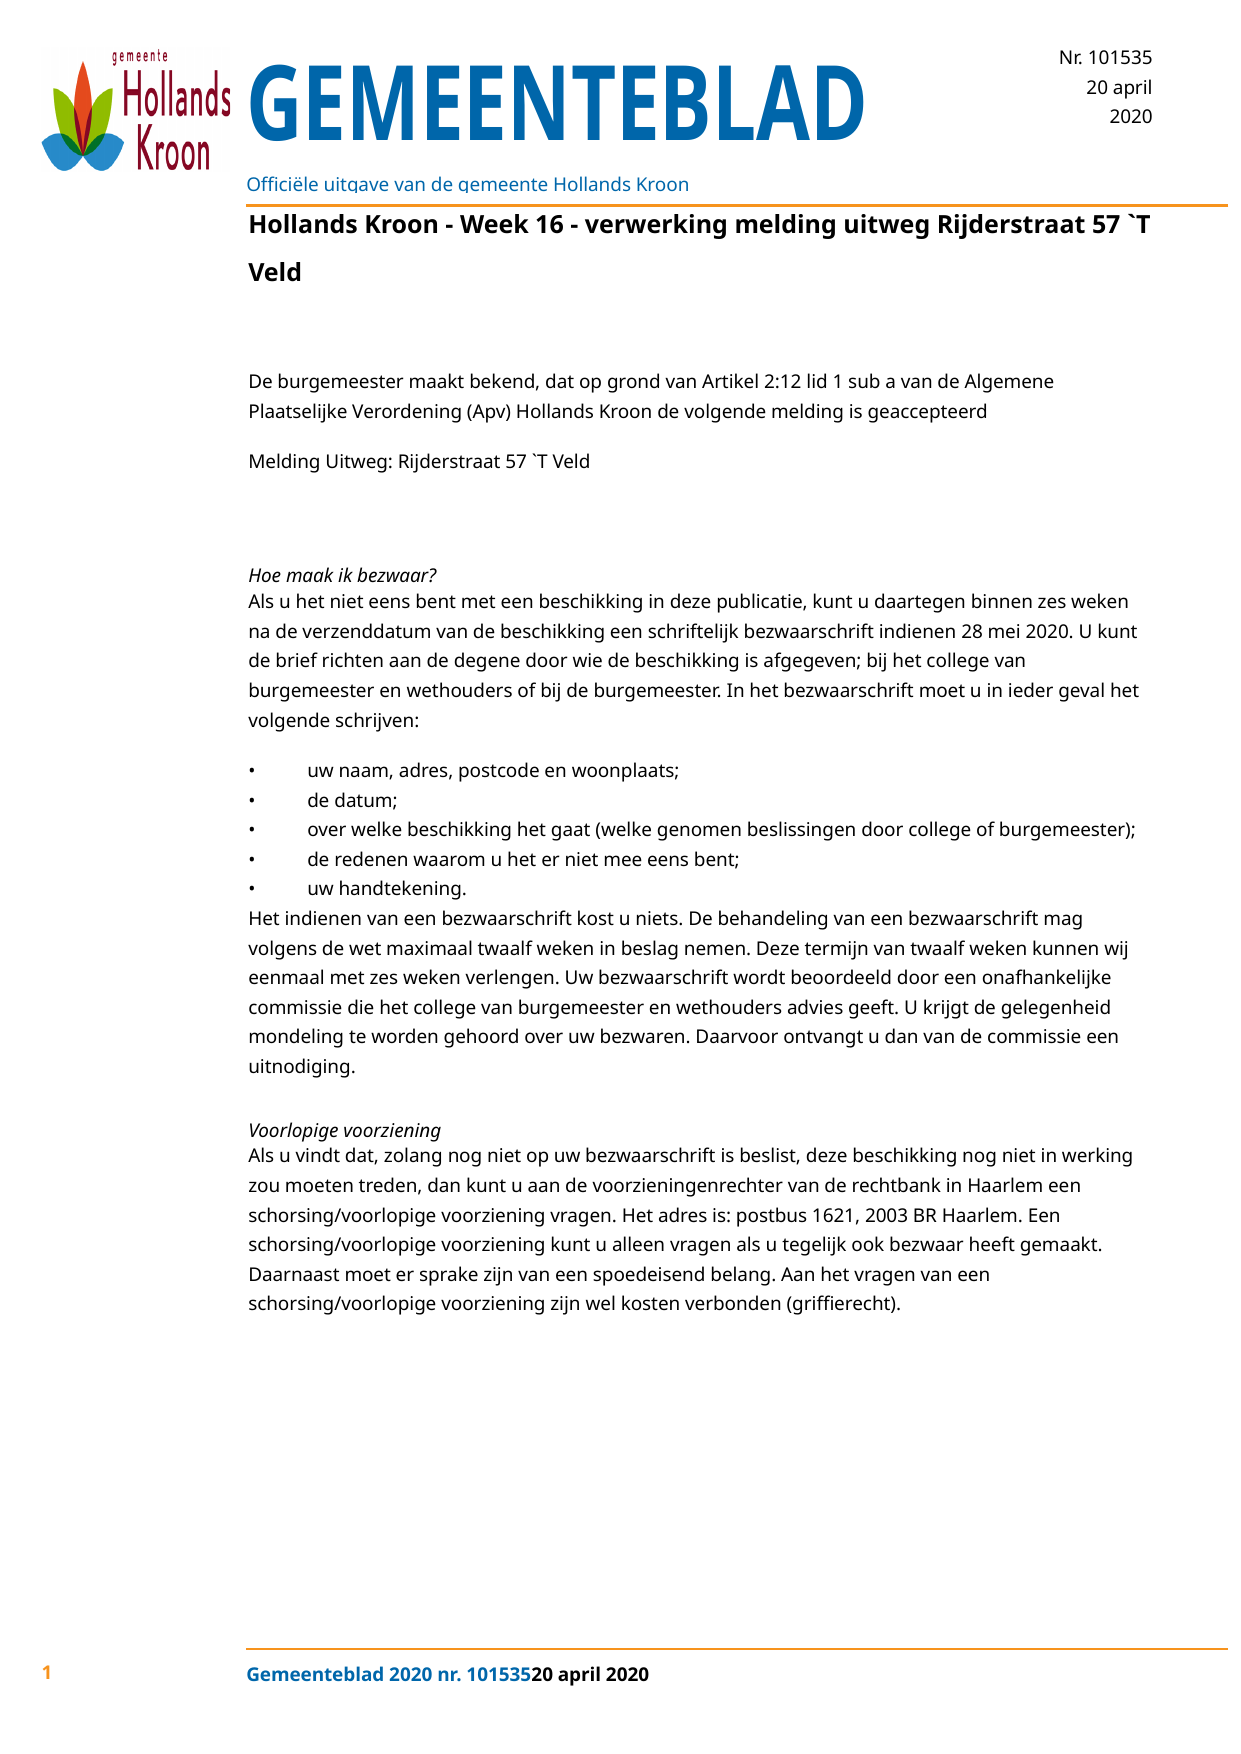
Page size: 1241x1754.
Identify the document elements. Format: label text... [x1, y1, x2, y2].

text Het indienen van een bezwaarschrift kost u niets. De behandeling van een bezwaarschrift mag volgens de wet maximaal twaalf weken in beslag nemen. Deze termijn van twaalf weken kunnen wij eenmaal met zes weken verlengen. Uw bezwaarschrift wordt beoordeeld door een onafhankelijke commissie die het college van burgemeester en wethouders advies geeft. U krijgt de gelegenheid mondeling te worden gehoord over uw bezwaren. Daarvoor ontvangt u dan van de commissie een uitnodiging. [248, 905, 1152, 1079]
text Voorlopige voorziening [248, 1117, 1152, 1143]
text Hollands Kroon - Week 16 - verwerking melding uitweg Rijderstraat 57 `T Veld [248, 207, 1152, 288]
list de datum; [248, 787, 1152, 812]
list uw handtekening. [248, 876, 1152, 901]
picture [41, 47, 231, 172]
text Als u het niet eens bent met een beschikking in deze publicatie, kunt u daartegen binnen zes weken na de verzenddatum van de beschikking een schriftelijk bezwaarschrift indienen 28 mei 2020. U kunt de brief richten aan de degene door wie de beschikking is afgegeven; bij het college van burgemeester en wethouders of bij de burgemeester. In het bezwaarschrift moet u in ieder geval het volgende schrijven: [248, 588, 1152, 732]
text Hoe maak ik bezwaar? [248, 563, 1152, 588]
text Melding Uitweg: Rijderstraat 57 `T Veld [248, 448, 1152, 474]
text Als u vindt dat, zolang nog niet op uw bezwaarschrift is beslist, deze beschikking nog niet in werking zou moeten treden, dan kunt u aan de voorzieningenrechter van de rechtbank in Haarlem een schorsing/voorlopige voorziening vragen. Het adres is: postbus 1621, 2003 BR Haarlem. Een schorsing/voorlopige voorziening kunt u alleen vragen als u tegelijk ook bezwaar heeft gemaakt. Daarnaast moet er sprake zijn van een spoedeisend belang. Aan het vragen van een schorsing/voorlopige voorziening zijn wel kosten verbonden (griffierecht). [248, 1143, 1152, 1316]
text De burgemeester maakt bekend, dat op grond van Artikel 2:12 lid 1 sub a van de Algemene Plaatselijke Verordening (Apv) Hollands Kroon de volgende melding is geaccepteerd [248, 368, 1152, 424]
list over welke beschikking het gaat (welke genomen beslissingen door college of burgemeester); [248, 816, 1152, 842]
list uw naam, adres, postcode en woonplaats; [248, 757, 1152, 783]
list de redenen waarom u het er niet mee eens bent; [248, 846, 1152, 872]
